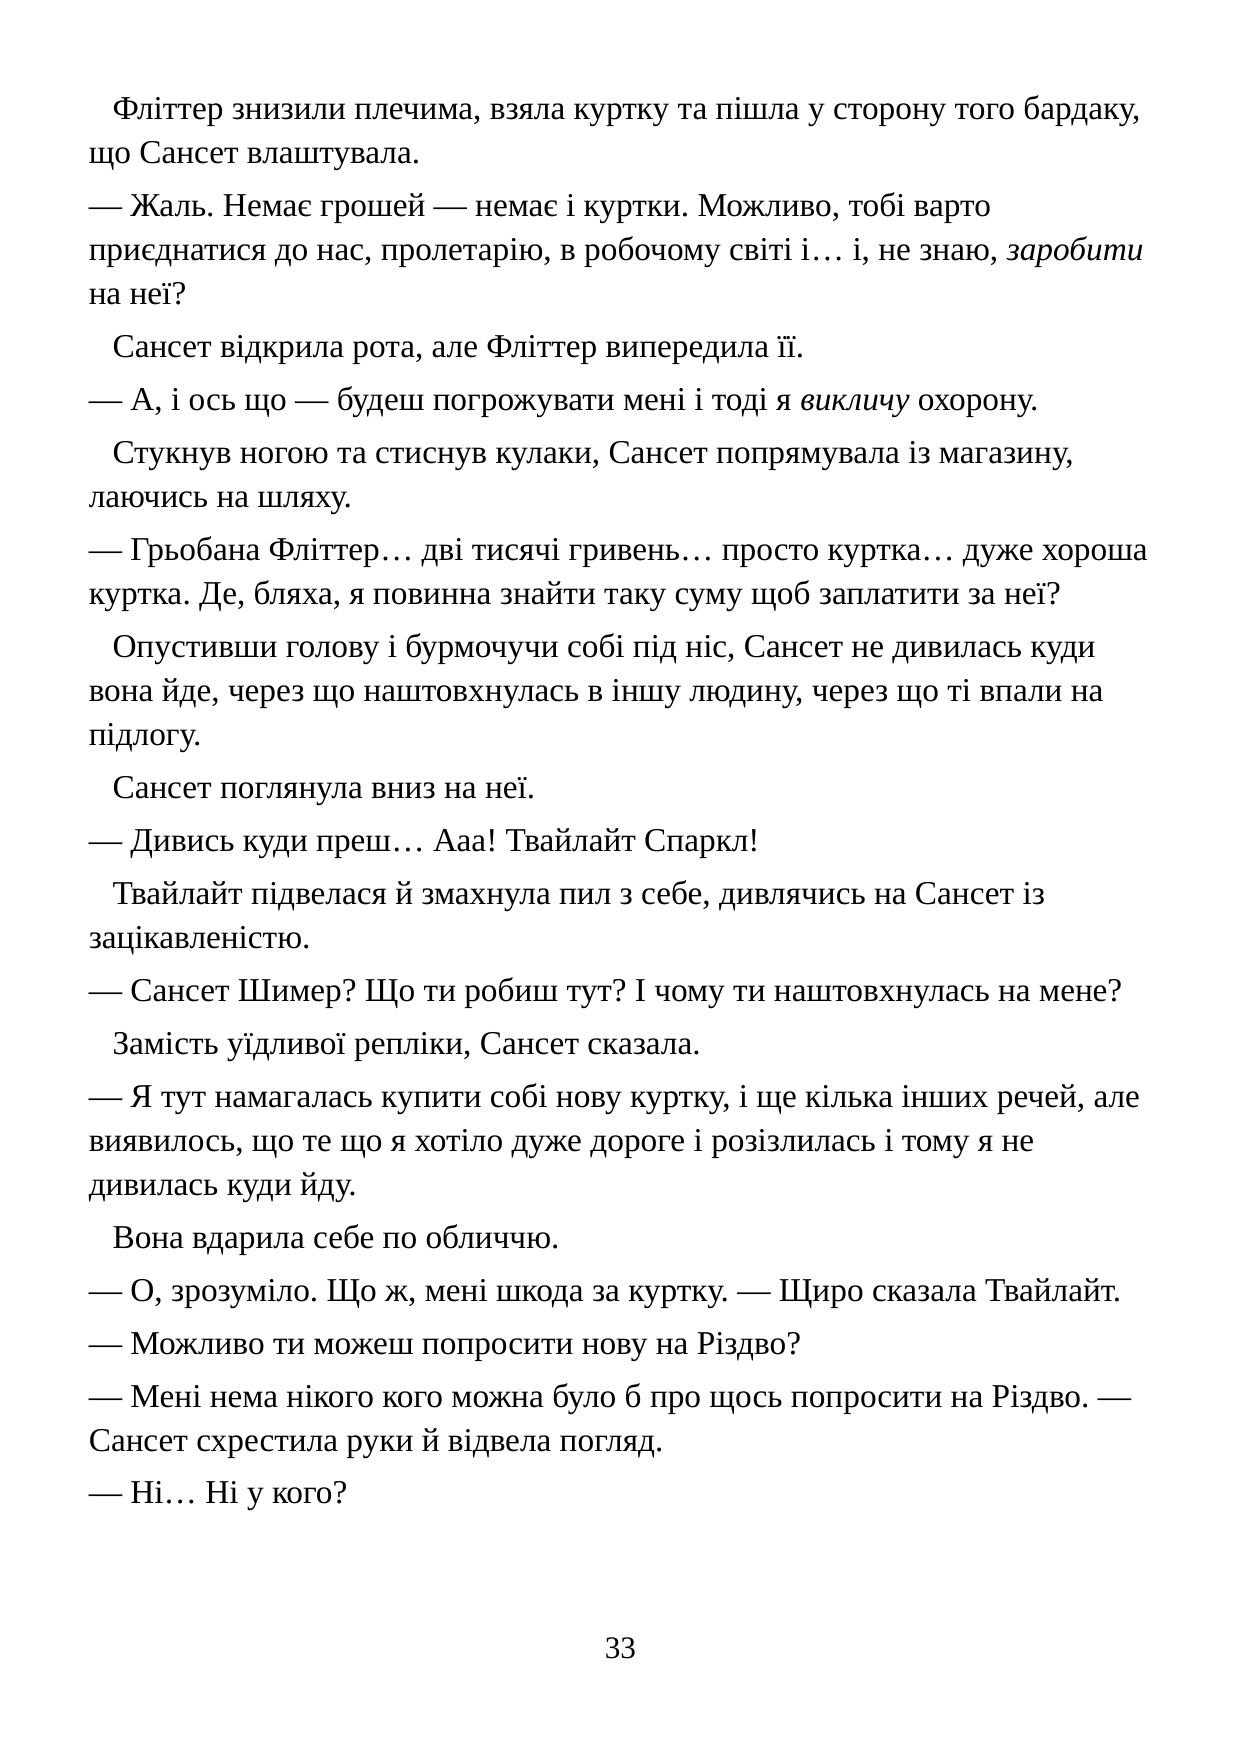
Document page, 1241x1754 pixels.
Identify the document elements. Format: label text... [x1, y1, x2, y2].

text — Мені нема нікого кого можна було б про щось попросити на Різдво. — Сансет схрестила руки й відвела погляд. [88, 1376, 1152, 1458]
text Сансет відкрила рота, але Фліттер випередила її. [88, 327, 1152, 365]
text — Я тут намагалась купити собі нову куртку, і ще кілька інших речей, але виявилось, що те що я хотіло дуже дороге і розізлилась і тому я не дивилась куди йду. [88, 1076, 1152, 1202]
text — Жаль. Немає грошей — немає і куртки. Можливо, тобі варто приєднатися до нас, пролетарію, в робочому світі і… і, не знаю, заробити на неї? [88, 186, 1152, 312]
text Фліттер знизили плечима, взяла куртку та пішла у сторону того бардаку, що Сансет влаштувала. [88, 88, 1152, 171]
text Опустивши голову і бурмочучи собі під ніс, Сансет не дивилась куди вона йде, через що наштовхнулась в іншу людину, через що ті впали на підлогу. [88, 626, 1152, 753]
text — А, і ось що — будеш погрожувати мені і тоді я викличу охорону. [88, 379, 1152, 418]
text Твайлайт підвелася й змахнула пил з себе, дивлячись на Сансет із зацікавленістю. [88, 873, 1152, 956]
text Замість уїдливої репліки, Сансет сказала. [88, 1023, 1152, 1061]
text — Дивись куди преш… Ааа! Твайлайт Спаркл! [88, 820, 1152, 859]
text — Можливо ти можеш попросити нову на Різдво? [88, 1323, 1152, 1361]
text — Ні… Ні у кого? [88, 1473, 1152, 1511]
text Вона вдарила себе по обличчю. [88, 1217, 1152, 1255]
text — Грьобана Фліттер… дві тисячі гривень… просто куртка… дуже хороша куртка. Де, бляха, я повинна знайти таку суму щоб заплатити за неї? [88, 529, 1152, 612]
text — О, зрозуміло. Що ж, мені шкода за куртку. — Щиро сказала Твайлайт. [88, 1270, 1152, 1308]
text Стукнув ногою та стиснув кулаки, Сансет попрямувала із магазину, лаючись на шляху. [88, 432, 1152, 515]
text Сансет поглянула вниз на неї. [88, 767, 1152, 806]
text — Сансет Шимер? Що ти робиш тут? І чому ти наштовхнулась на мене? [88, 970, 1152, 1008]
